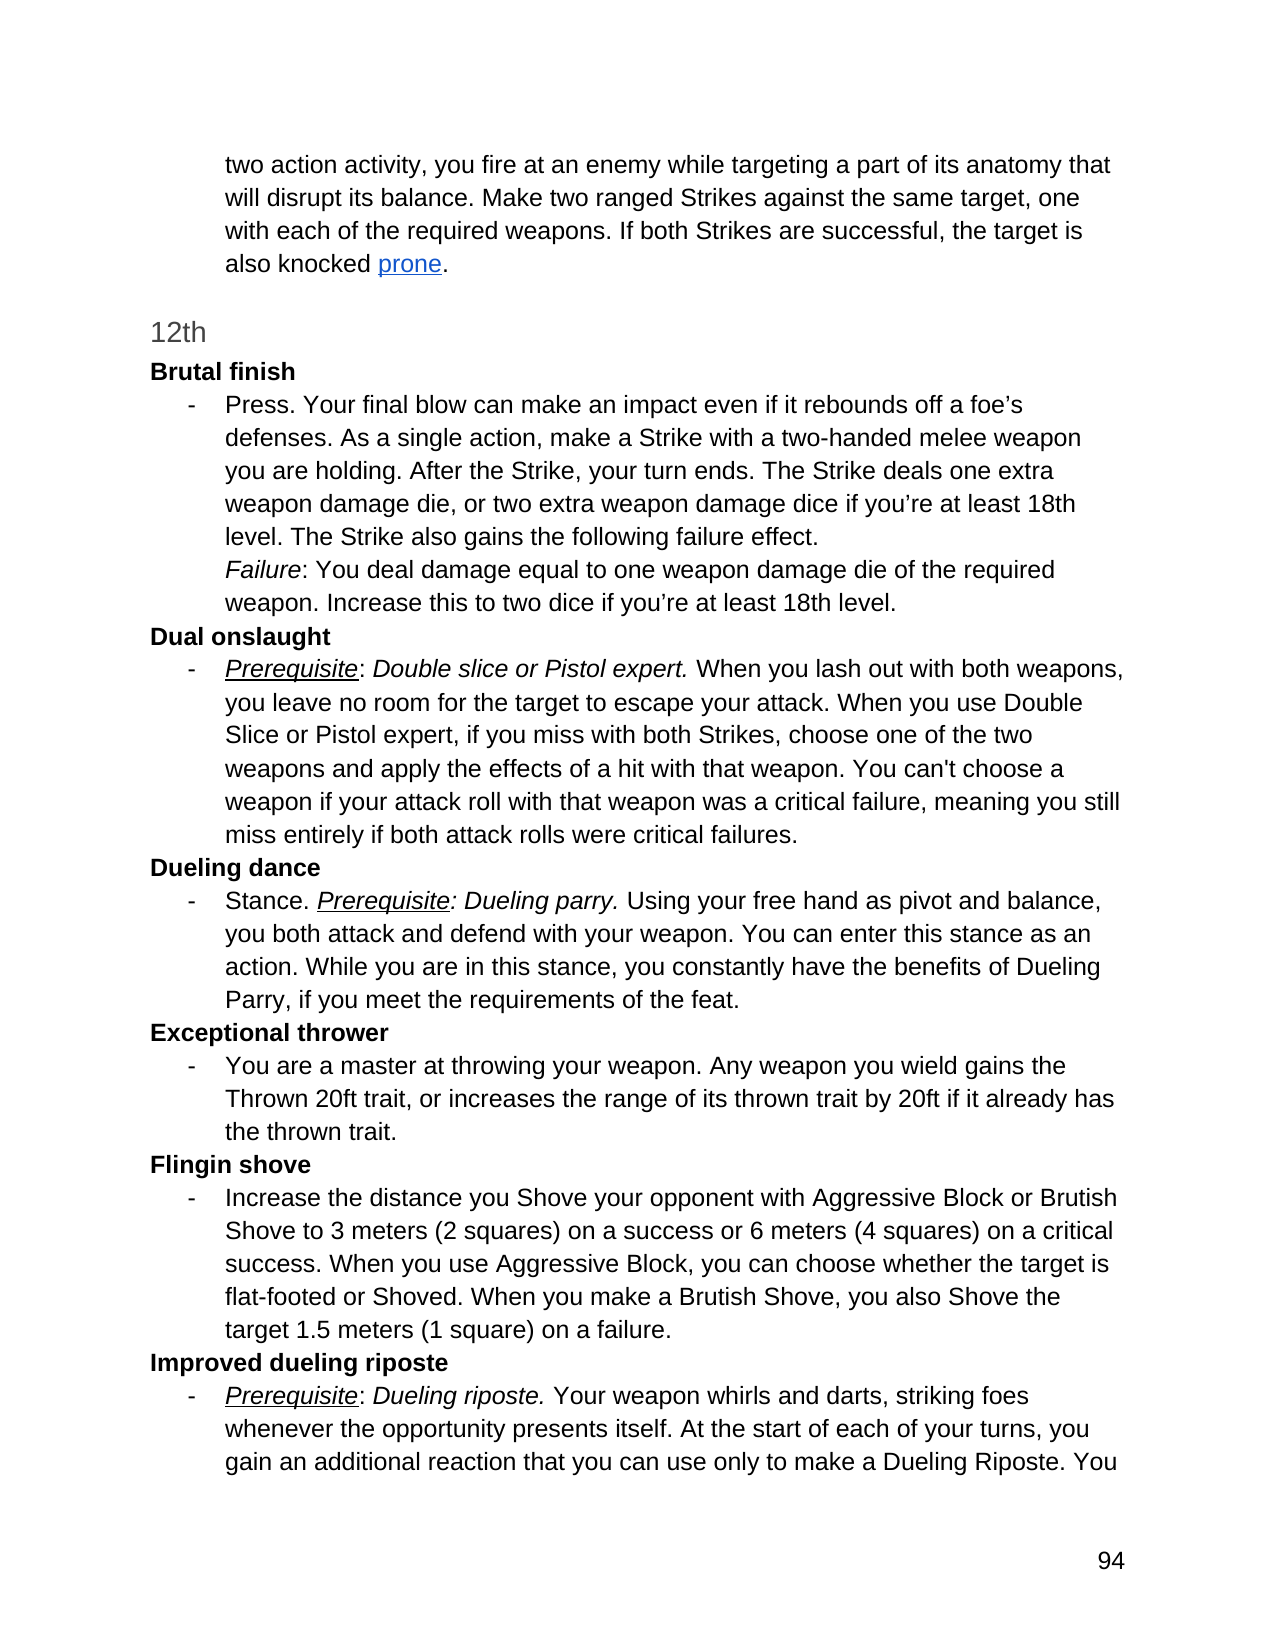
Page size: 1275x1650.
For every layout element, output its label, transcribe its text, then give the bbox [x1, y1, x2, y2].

list Stance. Prerequisite: Dueling parry. Using your free hand as pivot and balance, you both attack and defend with your weapon. You can enter this stance as an action. While you are in this stance, you constantly have the benefits of Dueling Parry, if you meet the requirements of the feat. [187, 886, 1125, 1013]
subtitle 12th [150, 315, 1125, 349]
text Flingin shove [150, 1150, 1125, 1178]
text Brutal finish [150, 357, 1125, 386]
list Prerequisite: Dueling riposte. Your weapon whirls and darts, striking foes whenever the opportunity presents itself. At the start of each of your turns, you gain an additional reaction that you can use only to make a Dueling Riposte. You [187, 1381, 1125, 1476]
text Exceptional thrower [150, 1018, 1125, 1046]
text Dueling dance [150, 853, 1125, 881]
list You are a master at throwing your weapon. Any weapon you wield gains the Thrown 20ft trait, or increases the range of its thrown trait by 20ft if it already has the thrown trait. [187, 1051, 1125, 1146]
list Press. Your final blow can make an impact even if it rebounds off a foe’s defenses. As a single action, make a Strike with a two-handed melee weapon you are holding. After the Strike, your turn ends. The Strike deals one extra weapon damage die, or two extra weapon damage dice if you’re at least 18th level. The Strike also gains the following failure effect. [187, 390, 1125, 551]
list two action activity, you fire at an enemy while targeting a part of its anatomy that will disrupt its balance. Make two ranged Strikes against the same target, one with each of the required weapons. If both Strikes are successful, the target is also knocked prone. [187, 150, 1125, 278]
text Dual onslaught [150, 621, 1125, 650]
text Failure: You deal damage equal to one weapon damage die of the required weapon. Increase this to two dice if you’re at least 18th level. [225, 555, 1125, 617]
list Increase the distance you Shove your opponent with Aggressive Block or Brutish Shove to 3 meters (2 squares) on a success or 6 meters (4 squares) on a critical success. When you use Aggressive Block, you can choose whether the target is flat-footed or Shoved. When you make a Brutish Shove, you also Shove the target 1.5 meters (1 square) on a failure. [187, 1183, 1125, 1344]
list Prerequisite: Double slice or Pistol expert. When you lash out with both weapons, you leave no room for the target to escape your attack. When you use Double Slice or Pistol expert, if you miss with both Strikes, choose one of the two weapons and apply the effects of a hit with that weapon. You can't choose a weapon if your attack roll with that weapon was a critical failure, meaning you still miss entirely if both attack rolls were critical failures. [187, 654, 1125, 848]
text Improved dueling riposte [150, 1348, 1125, 1377]
